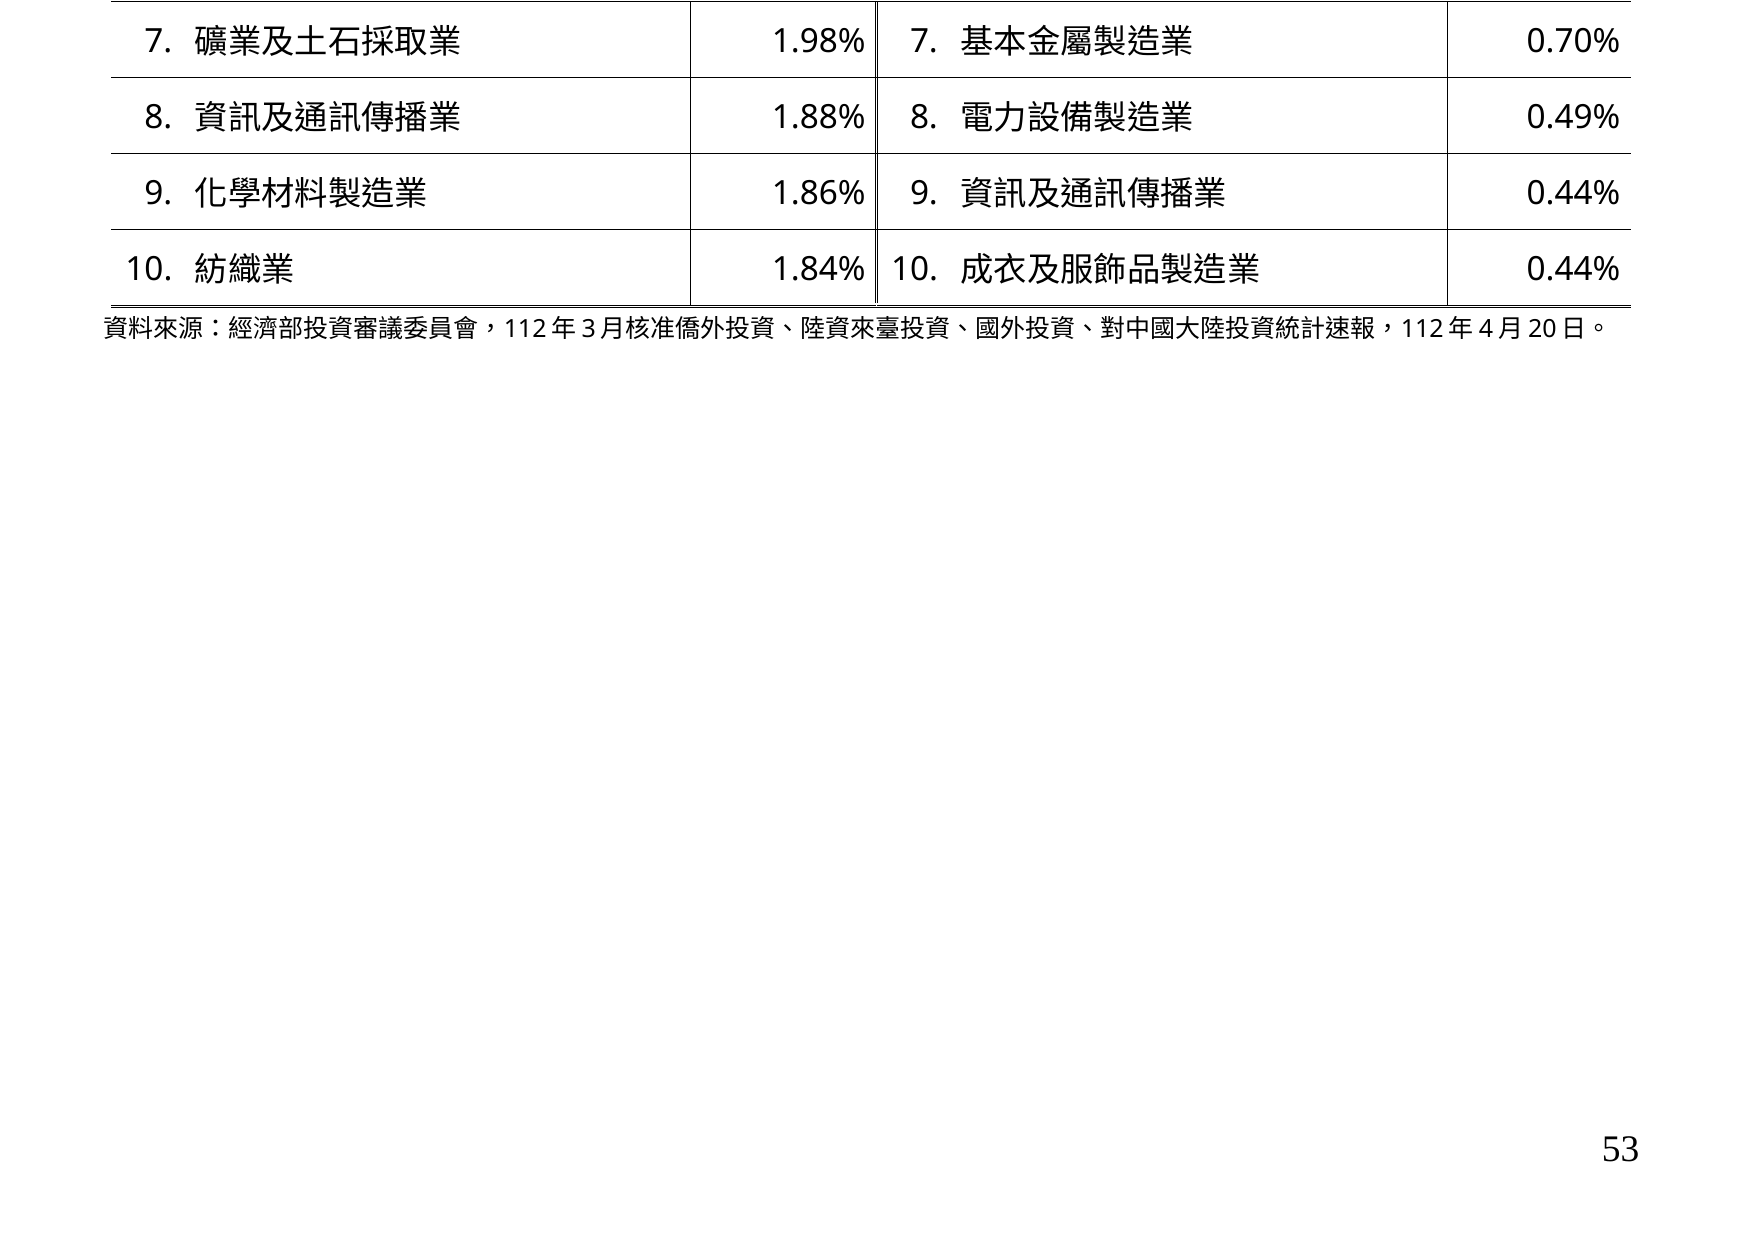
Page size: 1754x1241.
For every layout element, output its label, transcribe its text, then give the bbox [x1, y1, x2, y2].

table_cell 成衣及服飾品製造業 [949, 230, 1447, 305]
table_cell 8. [111, 78, 183, 153]
table_cell 1.86% [691, 154, 875, 229]
table_cell 礦業及土石採取業 [183, 2, 690, 77]
table_cell 9. [111, 154, 183, 229]
table_cell 1.84% [691, 230, 877, 305]
table_cell 0.49% [1448, 78, 1631, 153]
text 資料來源：經濟部投資審議委員會，112年3月核准僑外投資、陸資來臺投資、國外投資、對中國大陸投資統計速報，112年4月20日。 [103, 308, 1639, 345]
table_cell 0.44% [1448, 230, 1631, 305]
table_cell 1.88% [691, 78, 875, 153]
table_cell 8. [878, 78, 949, 153]
table_cell 10. [877, 230, 949, 305]
table_cell 1.98% [691, 2, 875, 77]
table_cell 基本金屬製造業 [949, 2, 1447, 77]
table_cell 資訊及通訊傳播業 [949, 154, 1447, 229]
table_cell 9. [878, 154, 949, 229]
table_cell 資訊及通訊傳播業 [183, 78, 690, 153]
table_cell 化學材料製造業 [183, 154, 690, 229]
table_cell 7. [111, 2, 183, 77]
table_cell 7. [878, 2, 949, 77]
table_cell 0.44% [1448, 154, 1631, 229]
table_cell 電力設備製造業 [949, 78, 1447, 153]
table_cell 紡織業 [183, 230, 690, 305]
table_cell 0.70% [1448, 2, 1631, 77]
table_cell 10. [111, 230, 183, 305]
